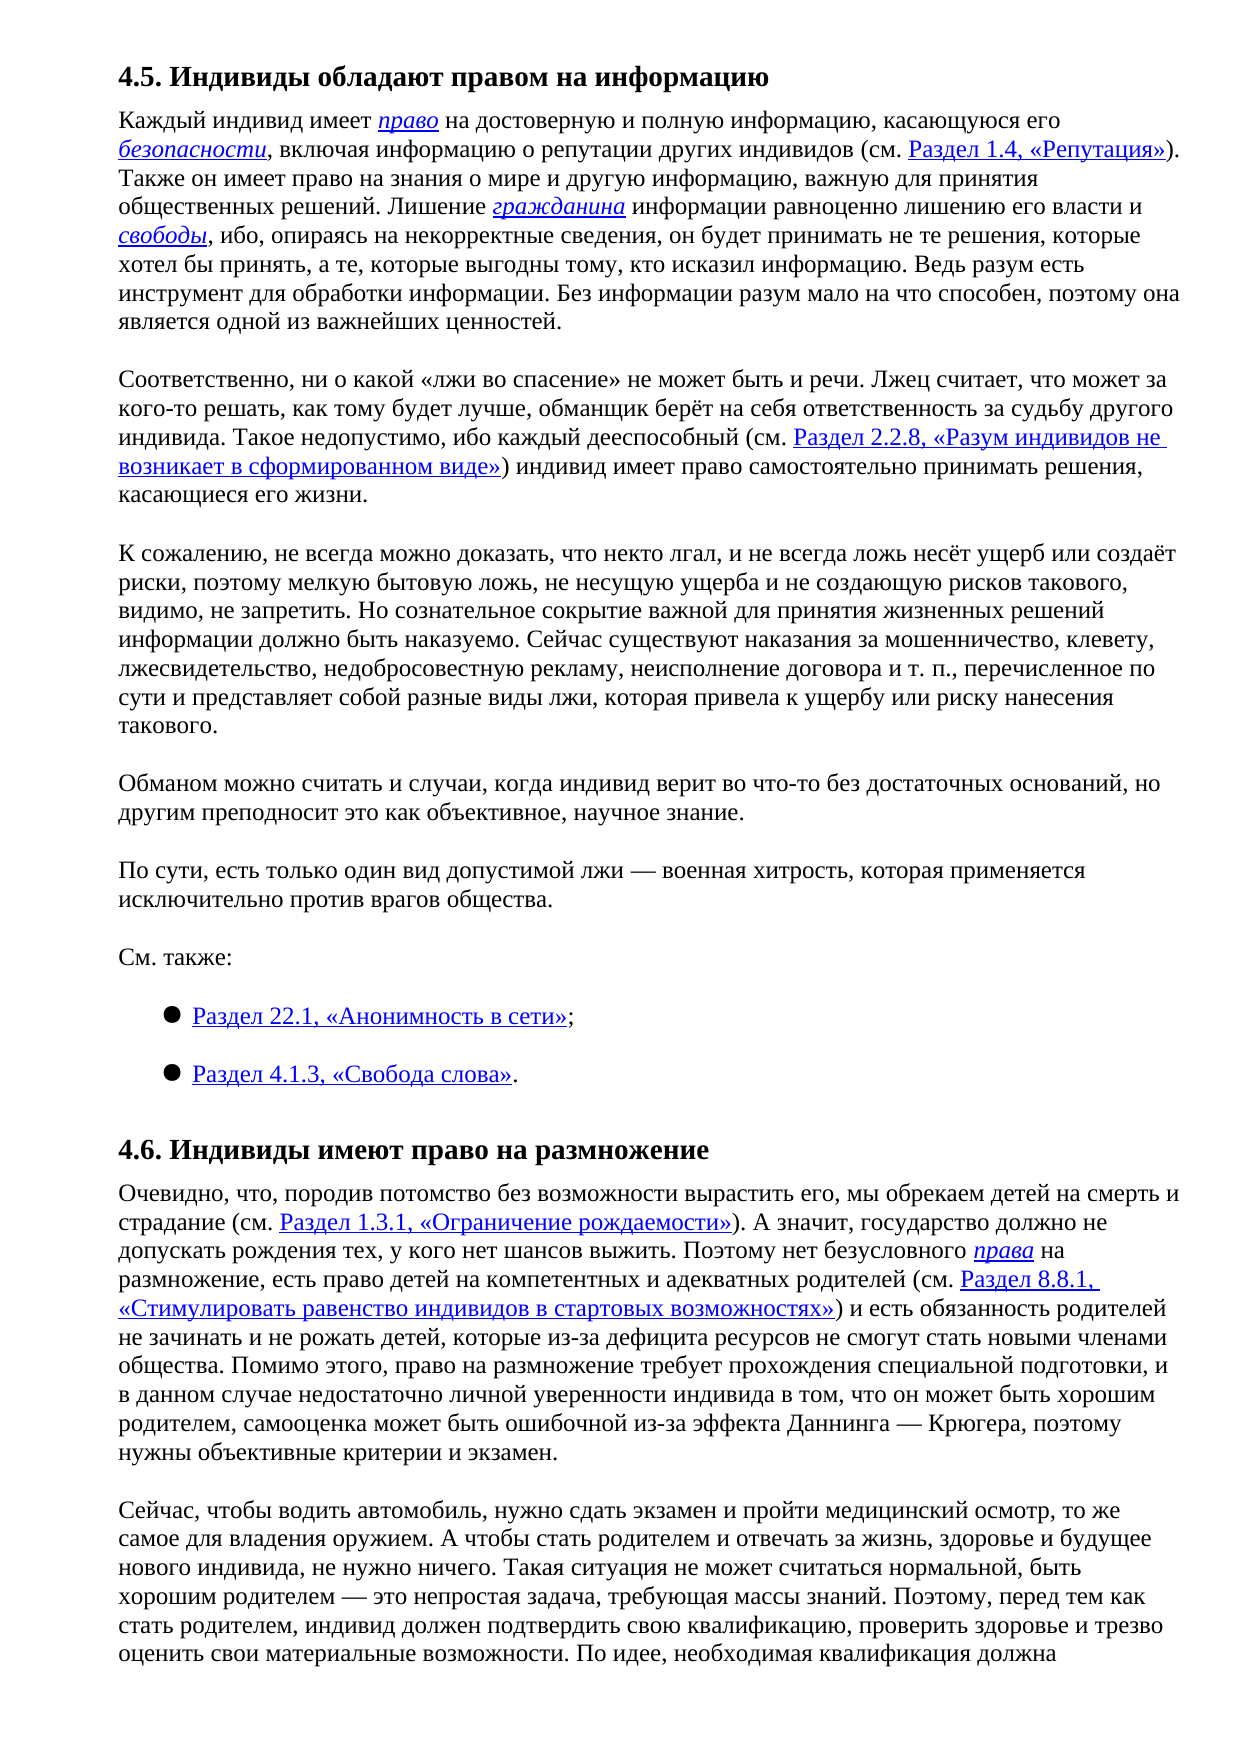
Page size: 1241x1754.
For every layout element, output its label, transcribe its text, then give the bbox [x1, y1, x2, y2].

subtitle 4.5. Индивиды обладают правом на информацию [118, 59, 1181, 93]
list Раздел 22.1, «Анонимность в сети»; [162, 1001, 1181, 1029]
text К сожалению, не всегда можно доказать, что некто лгал, и не всегда ложь несёт ущерб или создаёт риски, поэтому мелкую бытовую ложь, не несущую ущерба и не создающую рисков такового, видимо, не запретить. Но сознательное сокрытие важной для принятия жизненных решений информации должно быть наказуемо. Сейчас существуют наказания за мошенничество, клевету, лжесвидетельство, недобросовестную рекламу, неисполнение договора и т. п., перечисленное по сути и представляет собой разные виды лжи, которая привела к ущербу или риску нанесения такового. [118, 538, 1181, 739]
text Каждый индивид имеет право на достоверную и полную информацию, касающуюся его безопасности, включая информацию о репутации других индивидов (см. Раздел 1.4, «Репутация»). Также он имеет право на знания о мире и другую информацию, важную для принятия общественных решений. Лишение гражданина информации равноценно лишению его власти и свободы, ибо, опираясь на некорректные сведения, он будет принимать не те решения, которые хотел бы принять, а те, которые выгодны тому, кто исказил информацию. Ведь разум есть инструмент для обработки информации. Без информации разум мало на что способен, поэтому она является одной из важнейших ценностей. [118, 105, 1181, 335]
subtitle 4.6. Индивиды имеют право на размножение [118, 1132, 1181, 1165]
text Очевидно, что, породив потомство без возможности вырастить его, мы обрекаем детей на смерть и страдание (см. Раздел 1.3.1, «Ограничение рождаемости»). А значит, государство должно не допускать рождения тех, у кого нет шансов выжить. Поэтому нет безусловного права на размножение, есть право детей на компетентных и адекватных родителей (см. Раздел 8.8.1, «Стимулировать равенство индивидов в стартовых возможностях») и есть обязанность родителей не зачинать и не рожать детей, которые из-за дефицита ресурсов не смогут стать новыми членами общества. Помимо этого, право на размножение требует прохождения специальной подготовки, и в данном случае недостаточно личной уверенности индивида в том, что он может быть хорошим родителем, самооценка может быть ошибочной из-за эффекта Даннинга — Крюгера, поэтому нужны объективные критерии и экзамен. [118, 1178, 1181, 1465]
text По сути, есть только один вид допустимой лжи — военная хитрость, которая применяется исключительно против врагов общества. [118, 856, 1181, 913]
text Сейчас, чтобы водить автомобиль, нужно сдать экзамен и пройти медицинский осмотр, то же самое для владения оружием. А чтобы стать родителем и отвечать за жизнь, здоровье и будущее нового индивида, не нужно ничего. Такая ситуация не может считаться нормальной, быть хорошим родителем — это непростая задача, требующая массы знаний. Поэтому, перед тем как стать родителем, индивид должен подтвердить свою квалификацию, проверить здоровье и трезво оценить свои материальные возможности. По идее, необходимая квалификация должна [118, 1495, 1181, 1667]
text Обманом можно считать и случаи, когда индивид верит во что-то без достаточных оснований, но другим преподносит это как объективное, научное знание. [118, 768, 1181, 826]
text См. также: [118, 942, 1181, 971]
text Соответственно, ни о какой «лжи во спасение» не может быть и речи. Лжец считает, что может за кого-то решать, как тому будет лучше, обманщик берёт на себя ответственность за судьбу другого индивида. Такое недопустимо, ибо каждый дееспособный (см. Раздел 2.2.8, «Разум индивидов не возникает в сформированном виде») индивид имеет право самостоятельно принимать решения, касающиеся его жизни. [118, 364, 1181, 508]
list Раздел 4.1.3, «Свобода слова». [162, 1059, 1181, 1088]
